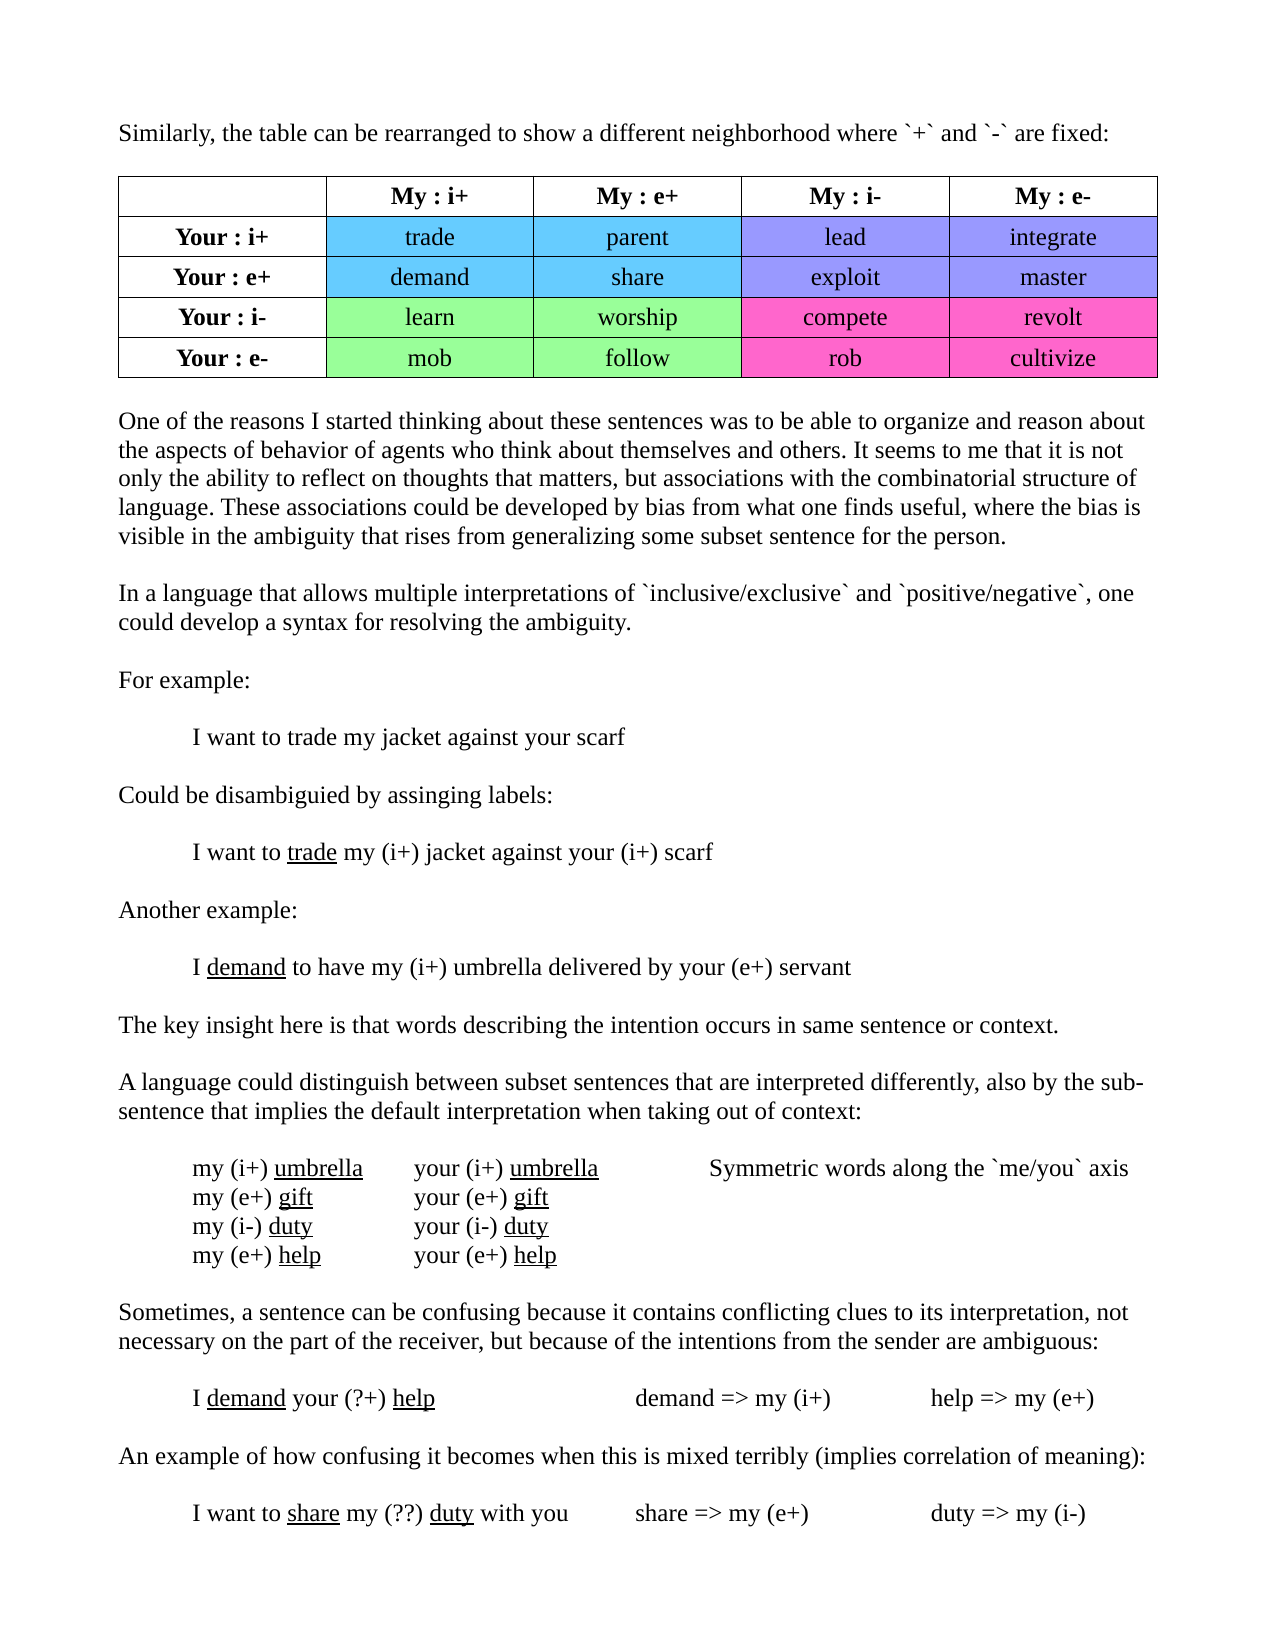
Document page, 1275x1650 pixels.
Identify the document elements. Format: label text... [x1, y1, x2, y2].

text For example: [118, 665, 1157, 693]
table_cell worship [534, 298, 741, 337]
text A language could distinguish between subset sentences that are interpreted differently, also by the sub-sentence that implies the default interpretation when taking out of context: [118, 1067, 1157, 1125]
table_header My : i- [742, 177, 949, 216]
text Sometimes, a sentence can be confusing because it contains conflicting clues to its interpretation, not necessary on the part of the receiver, but because of the intentions from the sender are ambiguous: [118, 1297, 1157, 1355]
table_cell integrate [950, 217, 1157, 256]
text Could be disambiguied by assinging labels: [118, 780, 1157, 808]
text my (i-) duty your (i-) duty [118, 1211, 1157, 1240]
table_cell exploit [742, 257, 949, 297]
table_header My : e- [950, 177, 1157, 216]
table_cell lead [742, 217, 949, 256]
table_cell cultivize [950, 338, 1157, 377]
table_cell Your : i- [119, 298, 326, 337]
table_header [119, 177, 326, 216]
text I want to share my (??) duty with you share => my (e+) duty => my (i-) [118, 1498, 1157, 1527]
table_cell demand [327, 257, 533, 297]
text An example of how confusing it becomes when this is mixed terribly (implies correlation of meaning): [118, 1441, 1157, 1470]
text I demand your (?+) help demand => my (i+) help => my (e+) [118, 1383, 1157, 1412]
table_cell parent [534, 217, 741, 256]
text I want to trade my (i+) jacket against your (i+) scarf [118, 837, 1157, 866]
table_cell learn [327, 298, 533, 337]
table_header My : i+ [327, 177, 533, 216]
table_cell Your : i+ [119, 217, 326, 256]
text The key insight here is that words describing the intention occurs in same sentence or context. [118, 1010, 1157, 1038]
table_cell rob [742, 338, 949, 377]
text Similarly, the table can be rearranged to show a different neighborhood where `+` and `-` are fixed: [118, 118, 1157, 147]
table_cell share [534, 257, 741, 297]
table_cell trade [327, 217, 533, 256]
text my (i+) umbrella your (i+) umbrella Symmetric words along the `me/you` axis [118, 1153, 1157, 1182]
table_cell mob [327, 338, 533, 377]
text One of the reasons I started thinking about these sentences was to be able to organize and reason about the aspects of behavior of agents who think about themselves and others. It seems to me that it is not only the ability to reflect on thoughts that matters, but associations with the combinatorial structure of language. These associations could be developed by bias from what one finds useful, where the bias is visible in the ambiguity that rises from generalizing some subset sentence for the person. [118, 406, 1157, 550]
text my (e+) gift your (e+) gift [118, 1182, 1157, 1211]
text I want to trade my jacket against your scarf [118, 722, 1157, 751]
text I demand to have my (i+) umbrella delivered by your (e+) servant [118, 952, 1157, 981]
table_cell revolt [950, 298, 1157, 337]
table_cell follow [534, 338, 741, 377]
table_cell Your : e+ [119, 257, 326, 297]
text Another example: [118, 895, 1157, 923]
table_cell master [950, 257, 1157, 297]
table_header My : e+ [534, 177, 741, 216]
text my (e+) help your (e+) help [118, 1240, 1157, 1268]
table_cell compete [742, 298, 949, 337]
text In a language that allows multiple interpretations of `inclusive/exclusive` and `positive/negative`, one could develop a syntax for resolving the ambiguity. [118, 578, 1157, 636]
table_cell Your : e- [119, 338, 326, 377]
